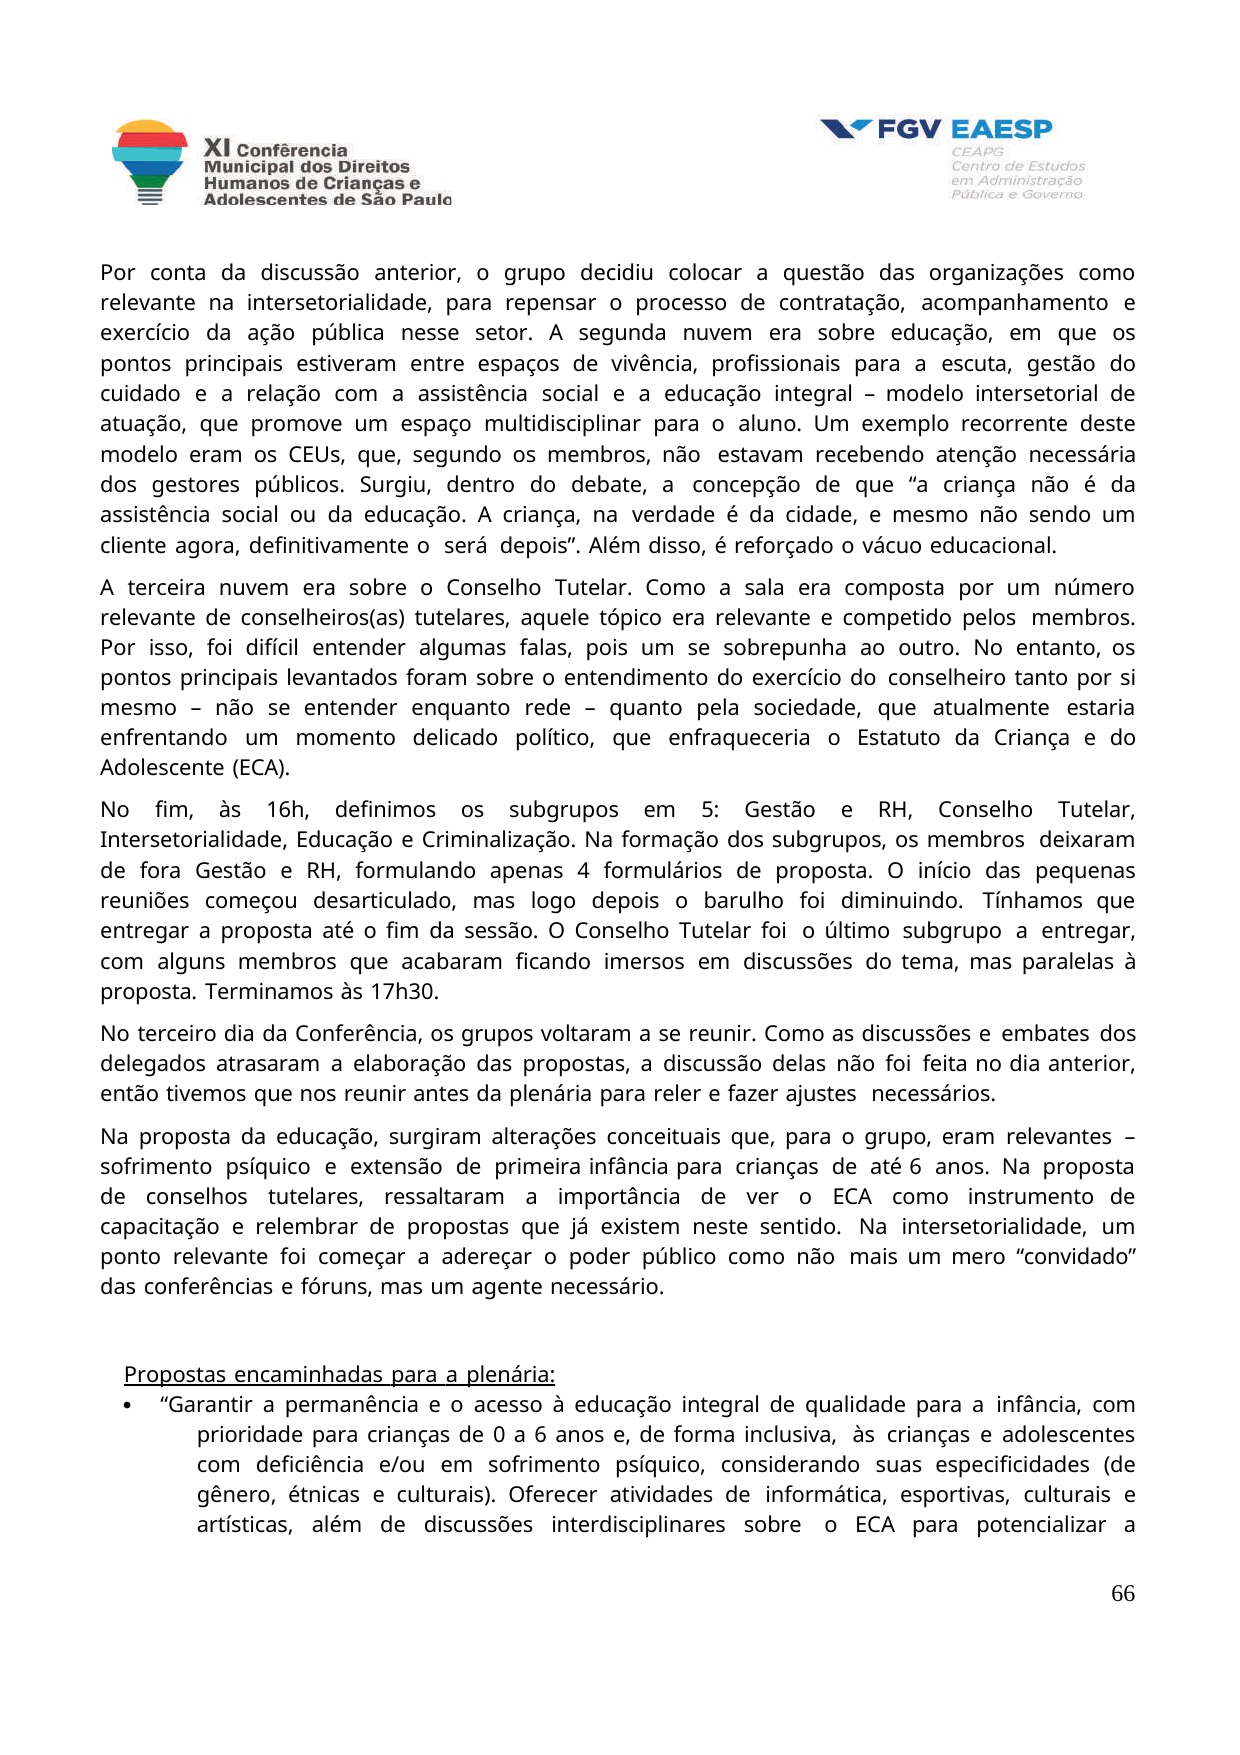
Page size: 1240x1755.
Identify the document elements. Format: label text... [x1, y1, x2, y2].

text Por conta da discussão anterior, o grupo decidiu colocar a questão das organizações como relevante na intersetorialidade, para repensar o processo de contratação, acompanhamento e exercício da ação pública nesse setor. A segunda nuvem era sobre educação, em que os pontos principais estiveram entre espaços de vivência, profissionais para a escuta, gestão do cuidado e a relação com a assistência social e a educação integral – modelo intersetorial de atuação, que promove um espaço multidisciplinar para o aluno. Um exemplo recorrente deste modelo eram os CEUs, que, segundo os membros, não estavam recebendo atenção necessária dos gestores públicos. Surgiu, dentro do debate, a concepção de que “a criança não é da assistência social ou da educação. A criança, na verdade é da cidade, e mesmo não sendo um cliente agora, definitivamente o será depois”. Além disso, é reforçado o vácuo educacional. [100, 257, 1136, 559]
text No fim, às 16h, definimos os subgrupos em 5: Gestão e RH, Conselho Tutelar, Intersetorialidade, Educação e Criminalização. Na formação dos subgrupos, os membros deixaram de fora Gestão e RH, formulando apenas 4 formulários de proposta. O início das pequenas reuniões começou desarticulado, mas logo depois o barulho foi diminuindo. Tínhamos que entregar a proposta até o fim da sessão. O Conselho Tutelar foi o último subgrupo a entregar, com alguns membros que acabaram ficando imersos em discussões do tema, mas paralelas à proposta. Terminamos às 17h30. [100, 794, 1136, 1006]
text A terceira nuvem era sobre o Conselho Tutelar. Como a sala era composta por um número relevante de conselheiros(as) tutelares, aquele tópico era relevante e competido pelos membros. Por isso, foi difícil entender algumas falas, pois um se sobrepunha ao outro. No entanto, os pontos principais levantados foram sobre o entendimento do exercício do conselheiro tanto por si mesmo – não se entender enquanto rede – quanto pela sociedade, que atualmente estaria enfrentando um momento delicado político, que enfraqueceria o Estatuto da Criança e do Adolescente (ECA). [100, 572, 1136, 782]
text Propostas encaminhadas para a plenária: [124, 1359, 1158, 1389]
text No terceiro dia da Conferência, os grupos voltaram a se reunir. Como as discussões e embates dos delegados atrasaram a elaboração das propostas, a discussão delas não foi feita no dia anterior, então tivemos que nos reunir antes da plenária para reler e fazer ajustes necessários. [100, 1018, 1136, 1108]
list “Garantir a permanência e o acesso à educação integral de qualidade para a infância, com prioridade para crianças de 0 a 6 anos e, de forma inclusiva, às crianças e adolescentes com deficiência e/ou em sofrimento psíquico, considerando suas especificidades (de gênero, étnicas e culturais). Oferecer atividades de informática, esportivas, culturais e artísticas, além de discussões interdisciplinares sobre o ECA para potencializar a [124, 1389, 1136, 1539]
text Na proposta da educação, surgiram alterações conceituais que, para o grupo, eram relevantes – sofrimento psíquico e extensão de primeira infância para crianças de até 6 anos. Na proposta de conselhos tutelares, ressaltaram a importância de ver o ECA como instrumento de capacitação e relembrar de propostas que já existem neste sentido. Na intersetorialidade, um ponto relevante foi começar a adereçar o poder público como não mais um mero “convidado” das conferências e fóruns, mas um agente necessário. [100, 1121, 1136, 1300]
